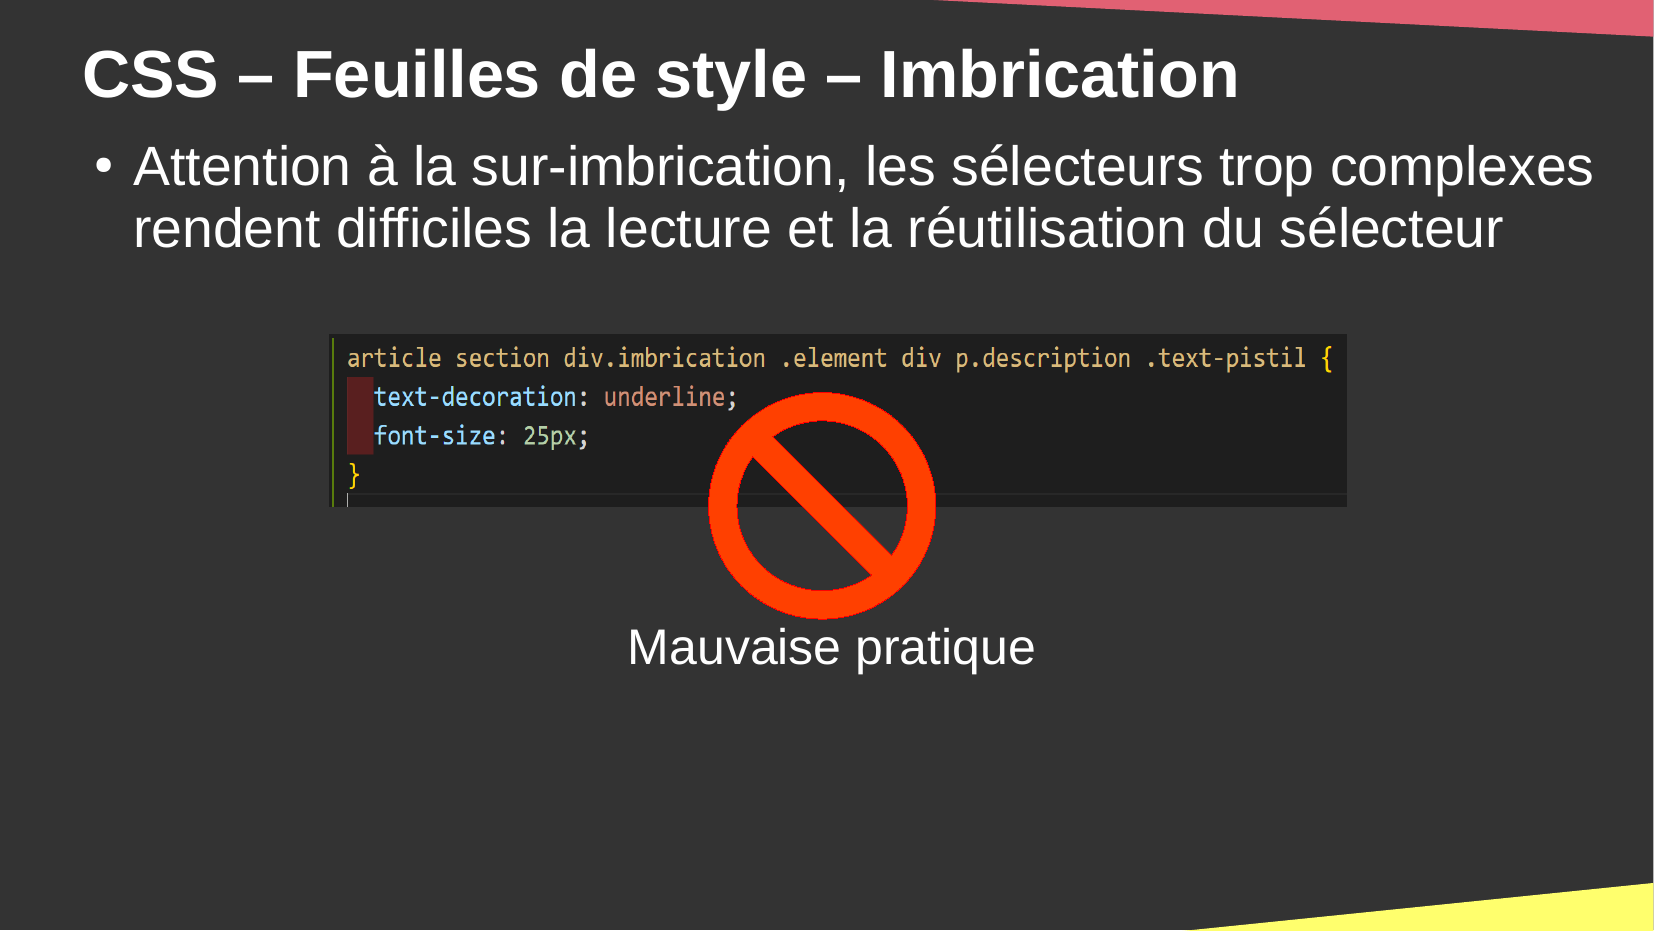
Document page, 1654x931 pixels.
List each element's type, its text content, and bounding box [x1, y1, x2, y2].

text_box [1182, 882, 1654, 931]
picture [329, 334, 1347, 507]
picture [737, 458, 802, 507]
list Attention à la sur-imbrication, les sélecteurs trop complexes rendent difficiles la lecture et la réutilisation du sélecteur [80, 135, 1605, 304]
title CSS – Feuilles de style – Imbrication [82, 37, 1571, 122]
text_box [933, 0, 1654, 37]
text_box [708, 392, 936, 618]
title Mauvaise pratique [531, 618, 1133, 703]
picture [774, 421, 907, 507]
